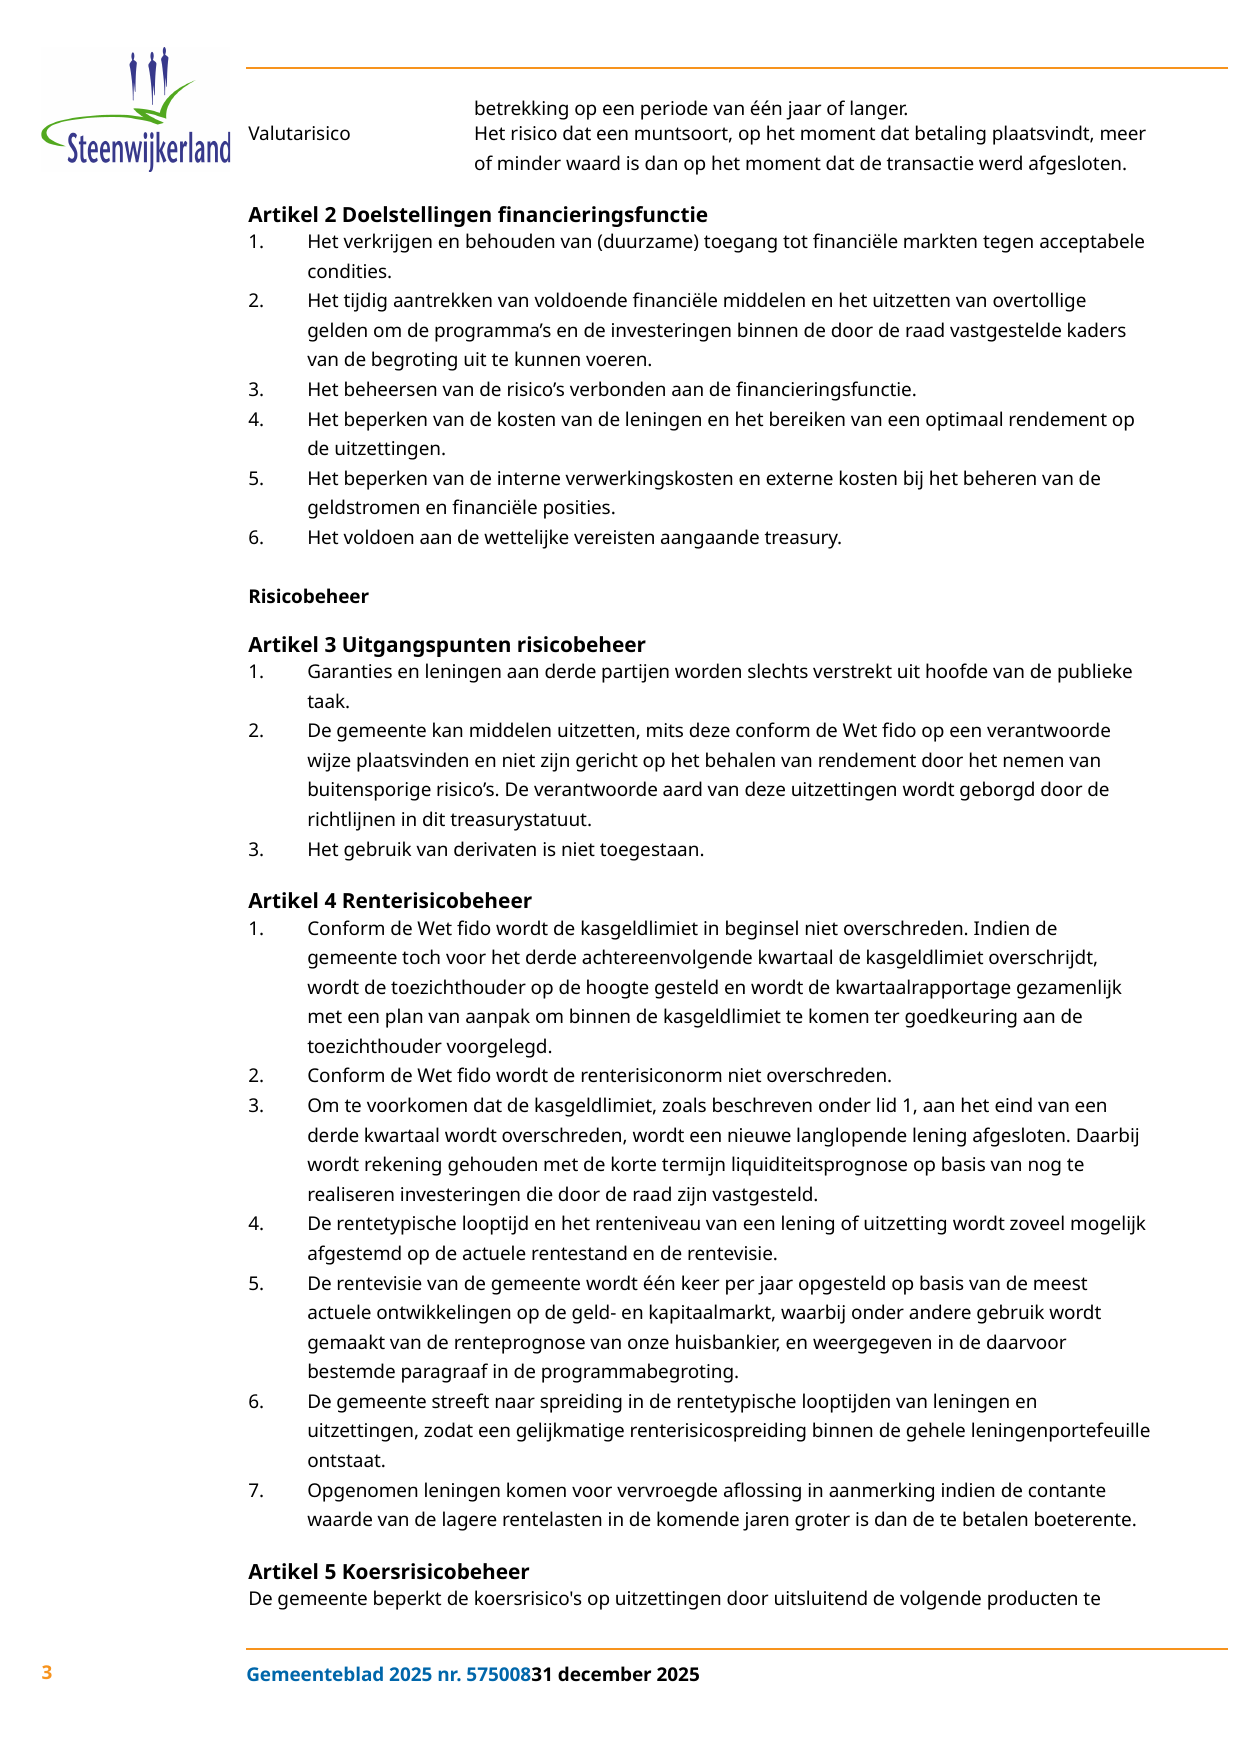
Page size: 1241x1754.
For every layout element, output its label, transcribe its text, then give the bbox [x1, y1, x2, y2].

picture [41, 47, 231, 172]
list Conform de Wet fido wordt de renterisiconorm niet overschreden. [248, 1063, 1152, 1088]
text Artikel 4 Renterisicobeheer [248, 886, 1152, 915]
text Artikel 2 Doelstellingen financieringsfunctie [248, 200, 1152, 228]
list Garanties en leningen aan derde partijen worden slechts verstrekt uit hoofde van de publieke taak. [248, 658, 1152, 714]
list Opgenomen leningen komen voor vervroegde aflossing in aanmerking indien de contante waarde van de lagere rentelasten in de komende jaren groter is dan de te betalen boeterente. [248, 1477, 1152, 1532]
text Risicobeheer [248, 583, 1152, 609]
list De rentevisie van de gemeente wordt één keer per jaar opgesteld op basis van de meest actuele ontwikkelingen op de geld- en kapitaalmarkt, waarbij onder andere gebruik wordt gemaakt van de renteprognose van onze huisbankier, en weergegeven in de daarvoor bestemde paragraaf in de programmabegroting. [248, 1270, 1152, 1384]
list De gemeente kan middelen uitzetten, mits deze conform de Wet fido op een verantwoorde wijze plaatsvinden en niet zijn gericht op het behalen van rendement door het nemen van buitensporige risico’s. De verantwoorde aard van deze uitzettingen wordt geborgd door de richtlijnen in dit treasurystatuut. [248, 717, 1152, 832]
table_cell Het risico dat een muntsoort, op het moment dat betaling plaatsvindt, meer of minder waard is dan op het moment dat de transactie werd afgesloten. [474, 121, 1152, 176]
list Conform de Wet fido wordt de kasgeldlimiet in beginsel niet overschreden. Indien de gemeente toch voor het derde achtereenvolgende kwartaal de kasgeldlimiet overschrijdt, wordt de toezichthouder op de hoogte gesteld en wordt de kwartaalrapportage gezamenlijk met een plan van aanpak om binnen de kasgeldlimiet te komen ter goedkeuring aan de toezichthouder voorgelegd. [248, 915, 1152, 1059]
list De gemeente streeft naar spreiding in de rentetypische looptijden van leningen en uitzettingen, zodat een gelijkmatige renterisicospreiding binnen de gehele leningenportefeuille ontstaat. [248, 1388, 1152, 1473]
list Het verkrijgen en behouden van (duurzame) toegang tot financiële markten tegen acceptabele condities. [248, 228, 1152, 284]
text Artikel 3 Uitgangspunten risicobeheer [248, 630, 1152, 658]
list Om te voorkomen dat de kasgeldlimiet, zoals beschreven onder lid 1, aan het eind van een derde kwartaal wordt overschreden, wordt een nieuwe langlopende lening afgesloten. Daarbij wordt rekening gehouden met de korte termijn liquiditeitsprognose op basis van nog te realiseren investeringen die door de raad zijn vastgesteld. [248, 1092, 1152, 1207]
list Het beheersen van de risico’s verbonden aan de financieringsfunctie. [248, 376, 1152, 402]
table_cell Valutarisico [248, 121, 474, 176]
list Het gebruik van derivaten is niet toegestaan. [248, 836, 1152, 862]
list Het tijdig aantrekken van voldoende financiële middelen en het uitzetten van overtollige gelden om de programma’s en de investeringen binnen de door de raad vastgestelde kaders van de begroting uit te kunnen voeren. [248, 287, 1152, 372]
list Het voldoen aan de wettelijke vereisten aangaande treasury. [248, 524, 1152, 550]
text Artikel 5 Koersrisicobeheer [248, 1557, 1152, 1585]
table_cell [248, 95, 474, 121]
list Het beperken van de interne verwerkingskosten en externe kosten bij het beheren van de geldstromen en financiële posities. [248, 465, 1152, 520]
text De gemeente beperkt de koersrisico's op uitzettingen door uitsluitend de volgende producten te [248, 1585, 1152, 1611]
list Het beperken van de kosten van de leningen en het bereiken van een optimaal rendement op de uitzettingen. [248, 406, 1152, 461]
list De rentetypische looptijd en het renteniveau van een lening of uitzetting wordt zoveel mogelijk afgestemd op de actuele rentestand en de rentevisie. [248, 1211, 1152, 1266]
table_cell betrekking op een periode van één jaar of langer. [474, 95, 1152, 121]
